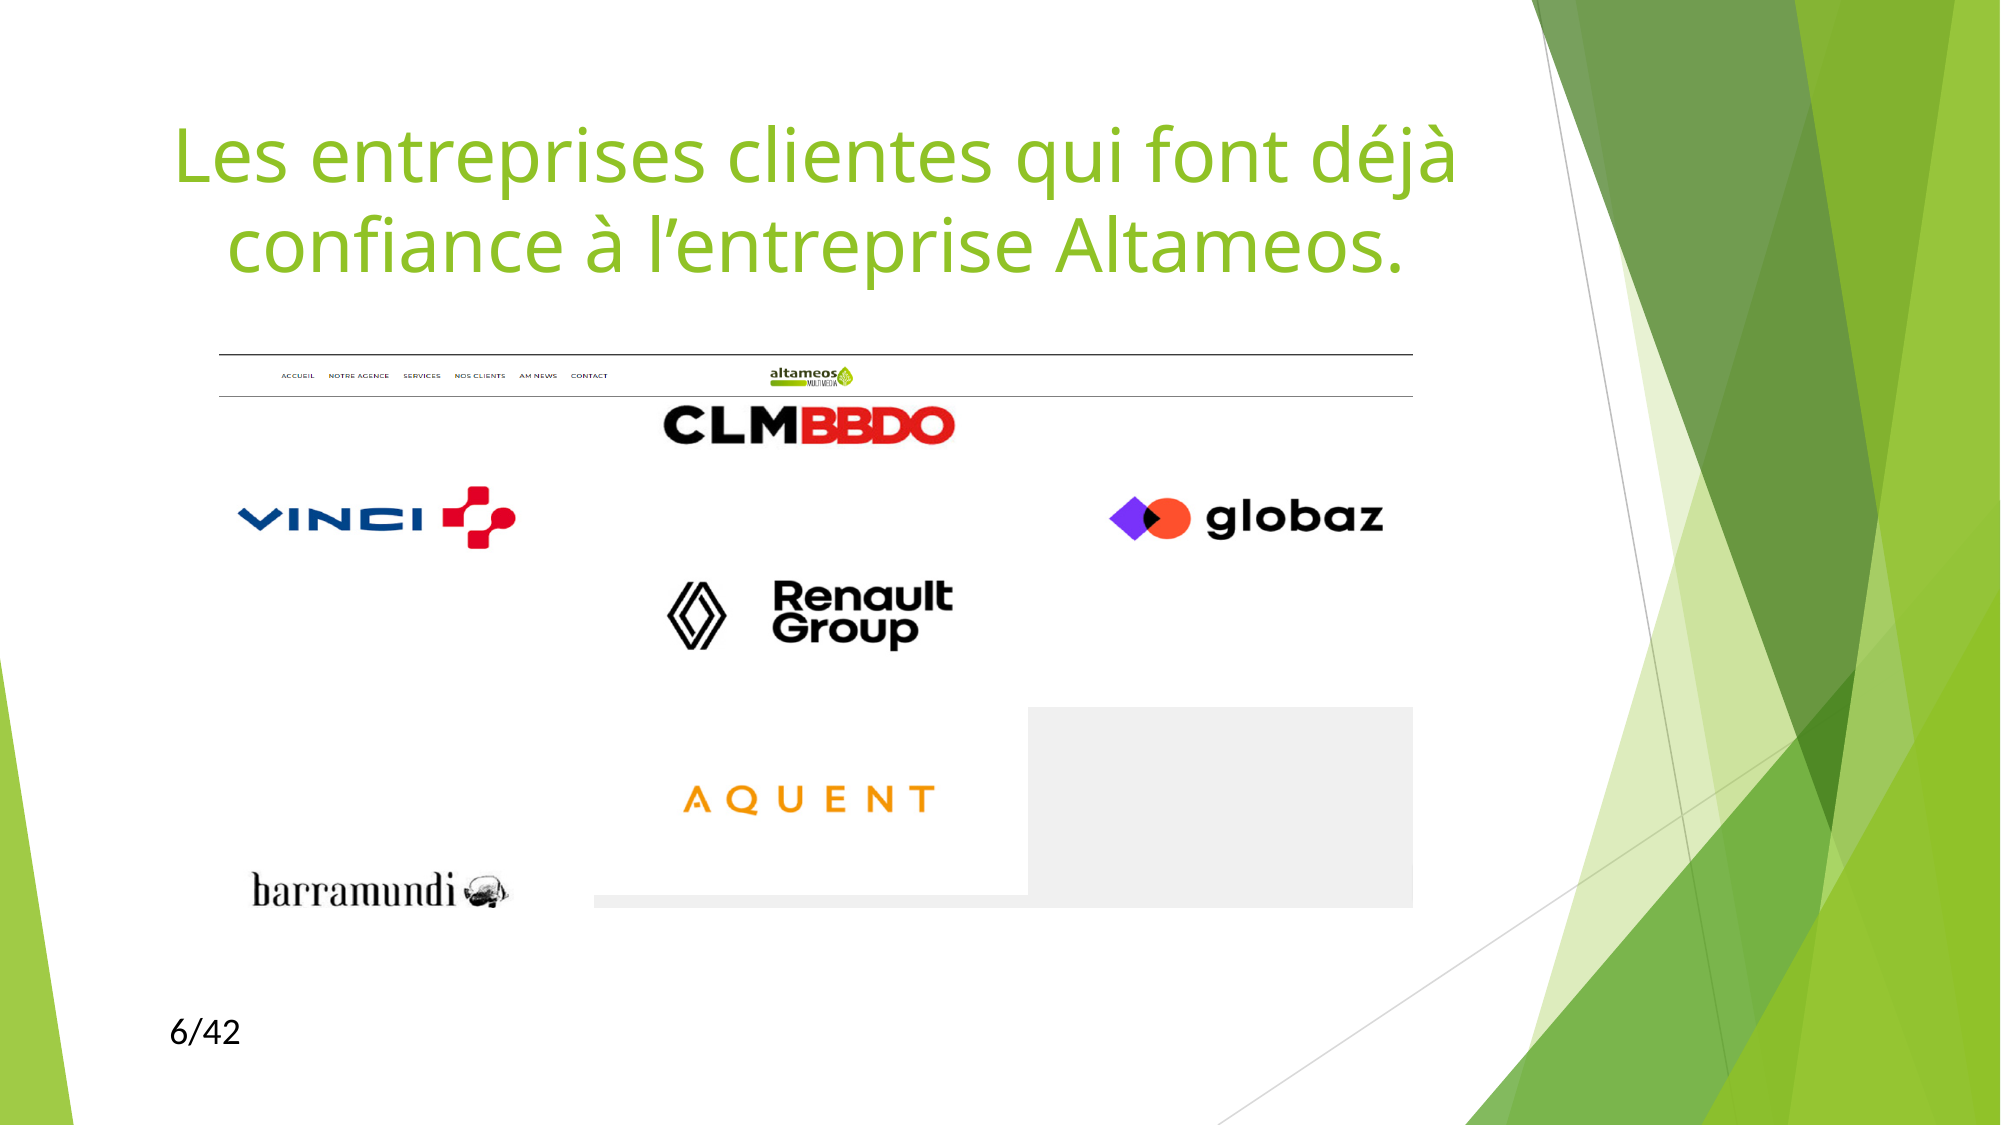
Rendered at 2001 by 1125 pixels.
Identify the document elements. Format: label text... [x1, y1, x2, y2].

text_box 6/42 [154, 999, 270, 1062]
picture [219, 354, 1413, 908]
title Les entreprises clientes qui font déjà confiance à l’entreprise Altameos. [111, 99, 1522, 317]
